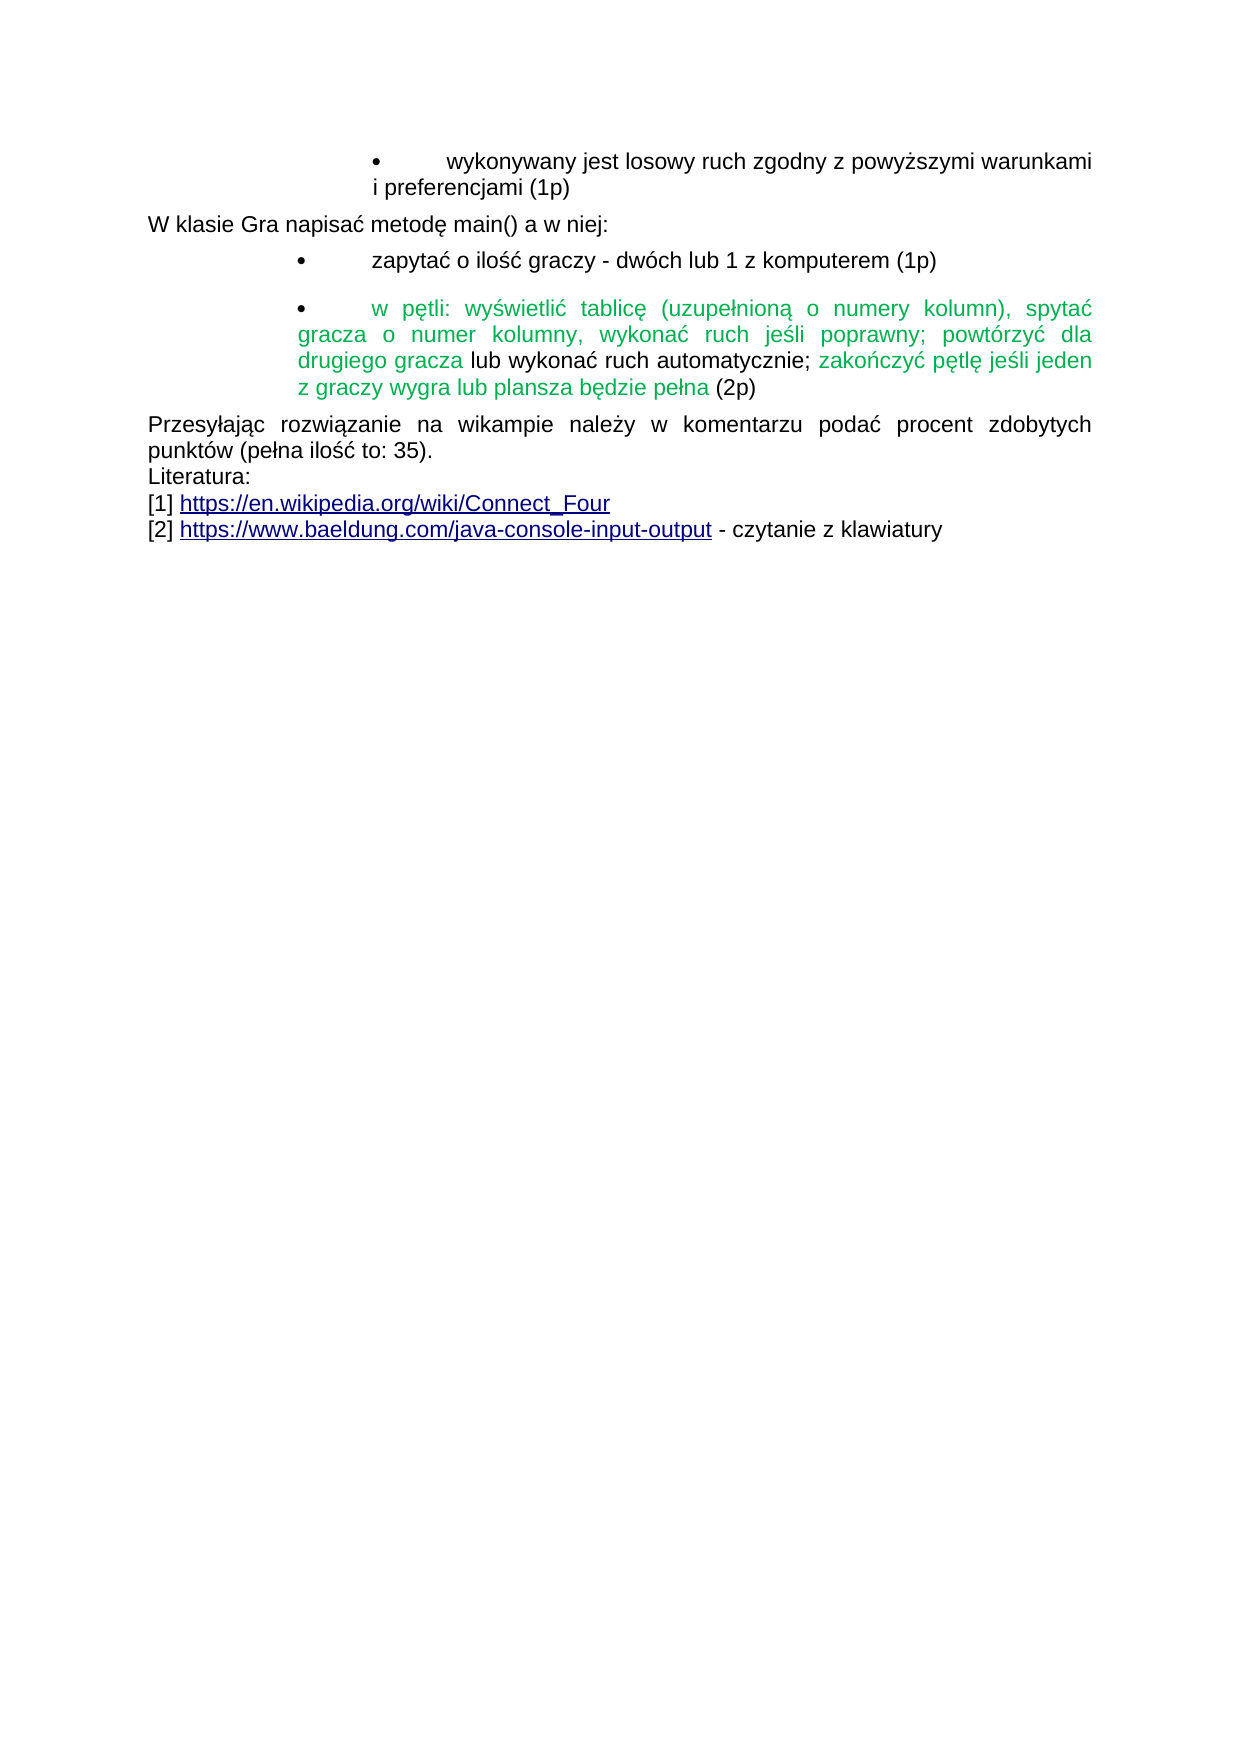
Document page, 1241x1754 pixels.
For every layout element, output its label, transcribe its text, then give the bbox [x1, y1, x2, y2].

text Literatura: [148, 463, 1093, 489]
list w pętli: wyświetlić tablicę (uzupełnioną o numery kolumn), spytać gracza o numer kolumny, wykonać ruch jeśli poprawny; powtórzyć dla drugiego gracza lub wykonać ruch automatycznie; zakończyć pętlę jeśli jeden z graczy wygra lub plansza będzie pełna (2p) [298, 295, 1093, 400]
list wykonywany jest losowy ruch zgodny z powyższymi warunkami i preferencjami (1p) [373, 148, 1093, 200]
list zapytać o ilość graczy - dwóch lub 1 z komputerem (1p) [298, 247, 1093, 274]
text [1] ​​https://en.wikipedia.org/wiki/Connect_Four [148, 489, 1093, 516]
text W klasie Gra napisać metodę main() a w niej: [148, 211, 1093, 237]
text Przesyłając rozwiązanie na wikampie należy w komentarzu podać procent zdobytych punktów (pełna ilość to: 35). [148, 411, 1093, 463]
text [2] https://www.baeldung.com/java-console-input-output - czytanie z klawiatury [148, 516, 1093, 542]
